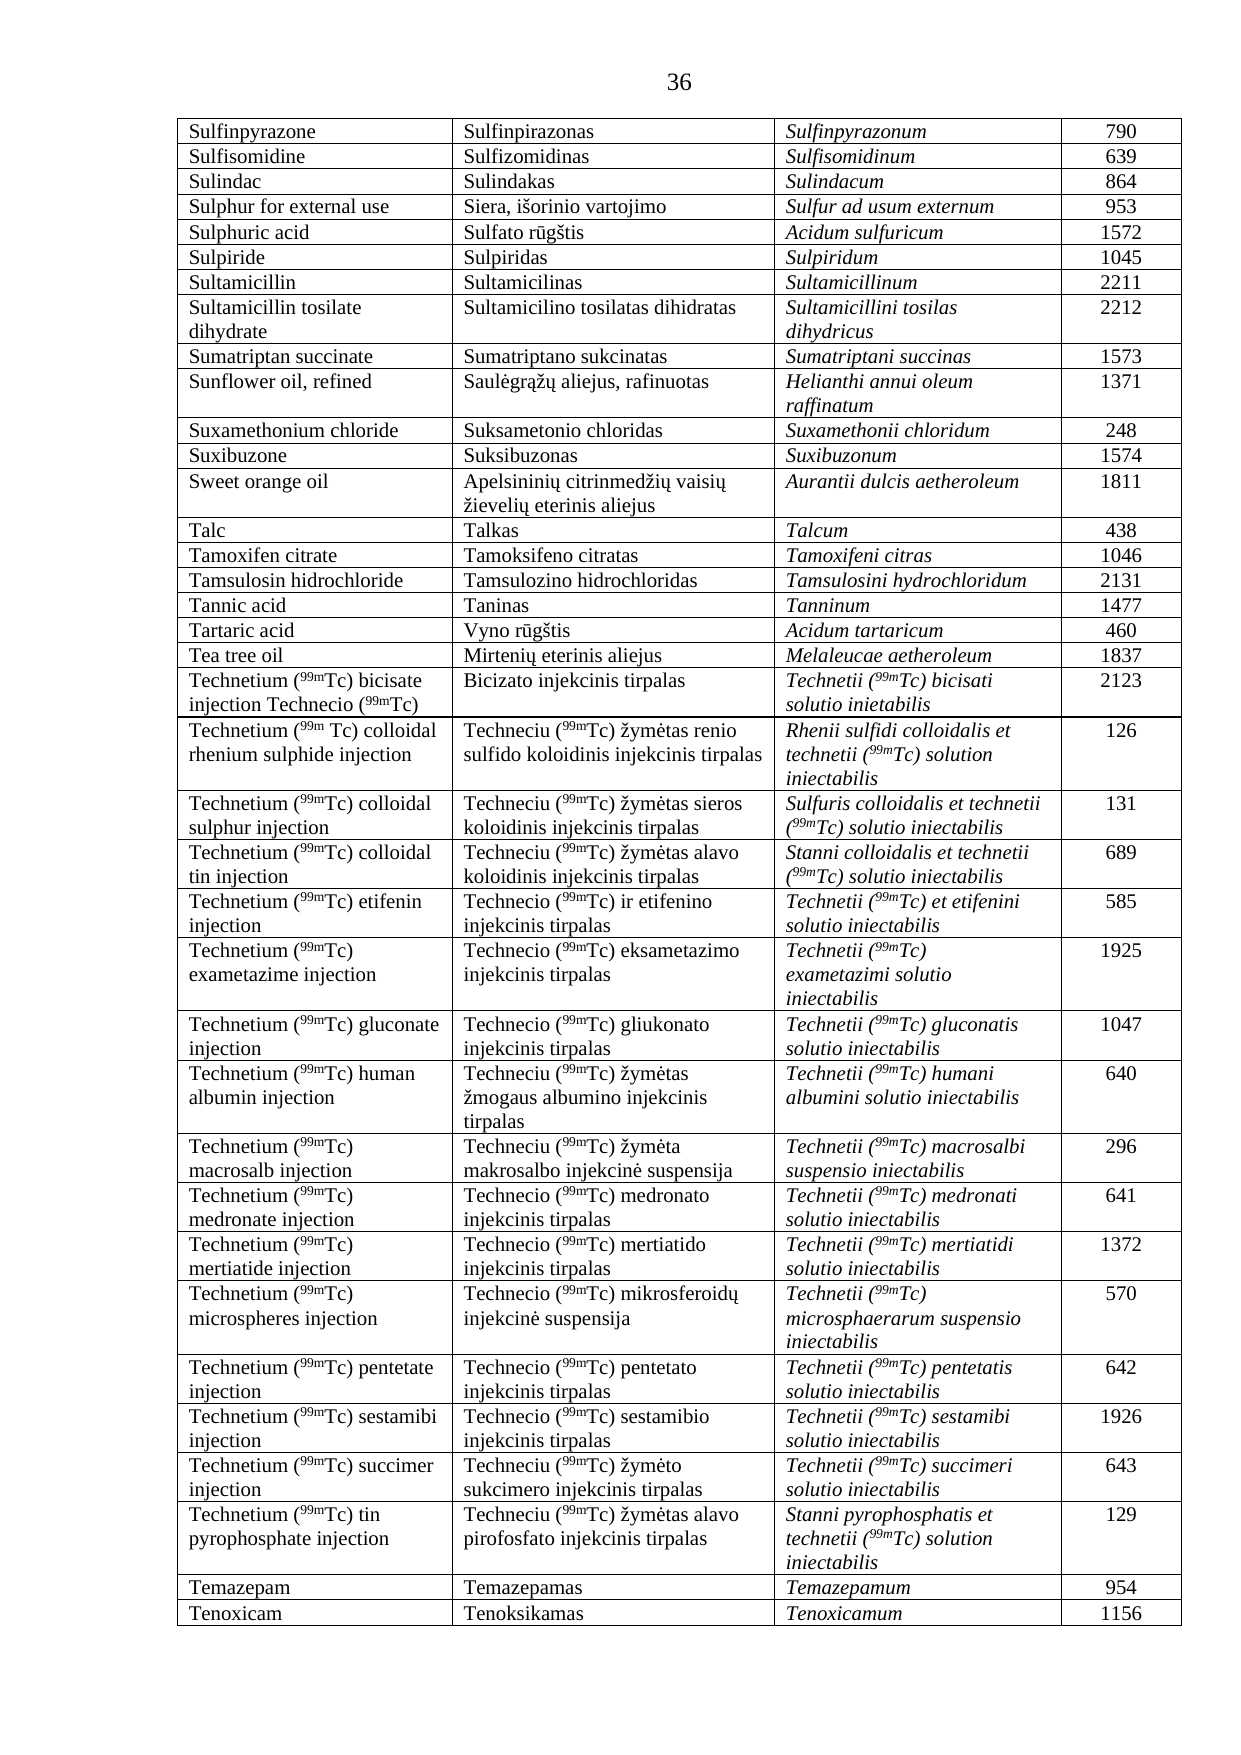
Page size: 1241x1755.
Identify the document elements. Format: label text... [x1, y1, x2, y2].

table_cell 1371 [1062, 369, 1181, 417]
table_cell 864 [1062, 169, 1181, 193]
table_cell Sulindakas [453, 169, 774, 193]
table_cell 1046 [1062, 543, 1181, 567]
table_cell Technetium (99mTc) colloidal tin injection [178, 840, 452, 888]
table_cell Mirtenių eterinis aliejus [453, 643, 774, 667]
table_cell Technecio (99mTc) mikrosferoidų injekcinė suspensija [453, 1281, 774, 1353]
table_cell Technetii (99mTc) humani albumini solutio iniectabilis [775, 1061, 1061, 1133]
table_cell 689 [1062, 840, 1181, 888]
table_cell Temazepamas [453, 1575, 774, 1599]
table_cell Technetium (99mTc) exametazime injection [178, 938, 452, 1010]
table_cell Tartaric acid [178, 618, 452, 642]
table_cell Technetii (99mTc) succimeri solutio iniectabilis [775, 1453, 1061, 1501]
table_cell Sulpiride [178, 245, 452, 269]
table_cell Technecio (99mTc) pentetato injekcinis tirpalas [453, 1355, 774, 1403]
table_cell Technetii (99mTc) sestamibi solutio iniectabilis [775, 1404, 1061, 1452]
table_cell Technecio (99mTc) gliukonato injekcinis tirpalas [453, 1011, 774, 1059]
table_cell Technetium (99mTc) medronate injection [178, 1183, 452, 1231]
table_cell 1372 [1062, 1232, 1181, 1280]
table_cell Techneciu (99mTc) žymėtas renio sulfido koloidinis injekcinis tirpalas [453, 718, 774, 790]
table_cell Technetium (99mTc) microspheres injection [178, 1281, 452, 1353]
table_cell Sulfisomidinum [775, 144, 1061, 168]
table_cell 131 [1062, 791, 1181, 839]
table_cell Sulpiridum [775, 245, 1061, 269]
table_cell Techneciu (99mTc) žymėtas alavo pirofosfato injekcinis tirpalas [453, 1502, 774, 1574]
table_cell 2123 [1062, 668, 1181, 716]
table_cell Sulfuris colloidalis et technetii (99mTc) solutio iniectabilis [775, 791, 1061, 839]
table_cell 953 [1062, 195, 1181, 218]
table_cell Sulpiridas [453, 245, 774, 269]
table_cell Suksibuzonas [453, 444, 774, 467]
table_cell 1572 [1062, 220, 1181, 244]
table_cell Tea tree oil [178, 643, 452, 667]
table_cell Technetium (99m Tc) colloidal rhenium sulphide injection [178, 718, 452, 790]
table_cell Tanninum [775, 593, 1061, 617]
table_cell 460 [1062, 618, 1181, 642]
table_cell Technecio (99mTc) ir etifenino injekcinis tirpalas [453, 889, 774, 937]
table_cell 129 [1062, 1502, 1181, 1574]
table_cell 1925 [1062, 938, 1181, 1010]
table_cell Technetium (99mTc) pentetate injection [178, 1355, 452, 1403]
table_cell Technetii (99mTc) gluconatis solutio iniectabilis [775, 1011, 1061, 1059]
table_cell Technetii (99mTc) exametazimi solutio iniectabilis [775, 938, 1061, 1010]
table_cell Technecio (99mTc) mertiatido injekcinis tirpalas [453, 1232, 774, 1280]
table_cell Tenoksikamas [453, 1600, 774, 1624]
table_cell Sultamicillini tosilas dihydricus [775, 295, 1061, 343]
table_cell Sulindac [178, 169, 452, 193]
table_cell 570 [1062, 1281, 1181, 1353]
table_cell Techneciu (99mTc) žymėtas sieros koloidinis injekcinis tirpalas [453, 791, 774, 839]
table_cell Technetii (99mTc) pentetatis solutio iniectabilis [775, 1355, 1061, 1403]
table_cell Technetium (99mTc) sestamibi injection [178, 1404, 452, 1452]
table_cell Technetii (99mTc) medronati solutio iniectabilis [775, 1183, 1061, 1231]
table_cell Sulfato rūgštis [453, 220, 774, 244]
table_cell Technetii (99mTc) microsphaerarum suspensio iniectabilis [775, 1281, 1061, 1353]
table_cell Tamsulosin hidrochloride [178, 568, 452, 592]
table_cell Sulindacum [775, 169, 1061, 193]
table_cell Suxibuzone [178, 444, 452, 467]
table_cell 640 [1062, 1061, 1181, 1133]
table_cell Helianthi annui oleum raffinatum [775, 369, 1061, 417]
table_cell Acidum tartaricum [775, 618, 1061, 642]
table_cell Sultamicillin tosilate dihydrate [178, 295, 452, 343]
table_cell Techneciu (99mTc) žymėtas žmogaus albumino injekcinis tirpalas [453, 1061, 774, 1133]
table_cell Talkas [453, 518, 774, 542]
table_cell Sulfizomidinas [453, 144, 774, 168]
table_cell Techneciu (99mTc) žymėtas alavo koloidinis injekcinis tirpalas [453, 840, 774, 888]
table_cell Taninas [453, 593, 774, 617]
table_cell Technetium (99mTc) tin pyrophosphate injection [178, 1502, 452, 1574]
table_cell 248 [1062, 418, 1181, 442]
table_cell Rhenii sulfidi colloidalis et technetii (99mTc) solution iniectabilis [775, 718, 1061, 790]
table_cell Technetium (99mTc) gluconate injection [178, 1011, 452, 1059]
table_cell Suxamethonium chloride [178, 418, 452, 442]
table_cell Sweet orange oil [178, 469, 452, 517]
table_cell Technecio (99mTc) eksametazimo injekcinis tirpalas [453, 938, 774, 1010]
table_cell Tannic acid [178, 593, 452, 617]
table_cell Technetii (99mTc) bicisati solutio inietabilis [775, 668, 1061, 716]
table_cell Techneciu (99mTc) žymėto sukcimero injekcinis tirpalas [453, 1453, 774, 1501]
table_cell Stanni colloidalis et technetii (99mTc) solutio iniectabilis [775, 840, 1061, 888]
table_cell Acidum sulfuricum [775, 220, 1061, 244]
table_cell Technetium (99mTc) macrosalb injection [178, 1134, 452, 1182]
table_cell 639 [1062, 144, 1181, 168]
table_cell Temazepam [178, 1575, 452, 1599]
table_cell 2211 [1062, 270, 1181, 294]
table_cell Sulphuric acid [178, 220, 452, 244]
table_cell Sunflower oil, refined [178, 369, 452, 417]
table_cell Techneciu (99mTc) žymėta makrosalbo injekcinė suspensija [453, 1134, 774, 1182]
table_cell Technetium (99mTc) human albumin injection [178, 1061, 452, 1133]
table_cell Technecio (99mTc) sestamibio injekcinis tirpalas [453, 1404, 774, 1452]
table_cell 296 [1062, 1134, 1181, 1182]
table_cell Sulfinpyrazonum [775, 119, 1061, 143]
table_cell Sumatriptano sukcinatas [453, 344, 774, 368]
table_cell Vyno rūgštis [453, 618, 774, 642]
table_cell Tamsulozino hidrochloridas [453, 568, 774, 592]
table_cell 2131 [1062, 568, 1181, 592]
table_cell 585 [1062, 889, 1181, 937]
table_cell Aurantii dulcis aetheroleum [775, 469, 1061, 517]
table_cell Melaleucae aetheroleum [775, 643, 1061, 667]
table_cell Siera, išorinio vartojimo [453, 195, 774, 218]
table_cell 438 [1062, 518, 1181, 542]
table_cell 641 [1062, 1183, 1181, 1231]
table_cell Tamoksifeno citratas [453, 543, 774, 567]
table_cell Sumatriptan succinate [178, 344, 452, 368]
table_cell Talc [178, 518, 452, 542]
table_cell 1926 [1062, 1404, 1181, 1452]
table_cell Sultamicilino tosilatas dihidratas [453, 295, 774, 343]
table_cell Suxamethonii chloridum [775, 418, 1061, 442]
table_cell 2212 [1062, 295, 1181, 343]
table_cell 1811 [1062, 469, 1181, 517]
table_cell Sulfisomidine [178, 144, 452, 168]
table_cell Tamsulosini hydrochloridum [775, 568, 1061, 592]
table_cell Tamoxifeni citras [775, 543, 1061, 567]
table_cell Technetium (99mTc) colloidal sulphur injection [178, 791, 452, 839]
table_cell Saulėgrąžų aliejus, rafinuotas [453, 369, 774, 417]
table_cell Sulphur for external use [178, 195, 452, 218]
table_cell 1047 [1062, 1011, 1181, 1059]
table_cell Technetium (99mTc) bicisate injection Technecio (99mTc) [178, 668, 452, 716]
table_cell Technetium (99mTc) succimer injection [178, 1453, 452, 1501]
table_cell 1837 [1062, 643, 1181, 667]
table_cell Sultamicilinas [453, 270, 774, 294]
table_cell Technetii (99mTc) macrosalbi suspensio iniectabilis [775, 1134, 1061, 1182]
table_cell Technetium (99mTc) mertiatide injection [178, 1232, 452, 1280]
table_cell 1477 [1062, 593, 1181, 617]
table_cell Temazepamum [775, 1575, 1061, 1599]
table_cell 1045 [1062, 245, 1181, 269]
table_cell Tenoxicam [178, 1600, 452, 1624]
table_cell Technetium (99mTc) etifenin injection [178, 889, 452, 937]
table_cell Technetii (99mTc) mertiatidi solutio iniectabilis [775, 1232, 1061, 1280]
table_cell Sulfinpyrazone [178, 119, 452, 143]
table_cell Tamoxifen citrate [178, 543, 452, 567]
table_cell Sumatriptani succinas [775, 344, 1061, 368]
table_cell Sultamicillinum [775, 270, 1061, 294]
table_cell Talcum [775, 518, 1061, 542]
table_cell 954 [1062, 1575, 1181, 1599]
table_cell Sulfur ad usum externum [775, 195, 1061, 218]
table_cell 643 [1062, 1453, 1181, 1501]
table_cell 1574 [1062, 444, 1181, 467]
table_cell Sultamicillin [178, 270, 452, 294]
table_cell 1156 [1062, 1600, 1181, 1624]
table_cell 642 [1062, 1355, 1181, 1403]
table_cell Technetii (99mTc) et etifenini solutio iniectabilis [775, 889, 1061, 937]
table_cell Suksametonio chloridas [453, 418, 774, 442]
table_cell Tenoxicamum [775, 1600, 1061, 1624]
table_cell 790 [1062, 119, 1181, 143]
table_cell Sulfinpirazonas [453, 119, 774, 143]
table_cell Technecio (99mTc) medronato injekcinis tirpalas [453, 1183, 774, 1231]
table_cell Bicizato injekcinis tirpalas [453, 668, 774, 716]
table_cell Apelsininių citrinmedžių vaisių žievelių eterinis aliejus [453, 469, 774, 517]
table_cell Stanni pyrophosphatis et technetii (99mTc) solution iniectabilis [775, 1502, 1061, 1574]
table_cell 126 [1062, 718, 1181, 790]
table_cell 1573 [1062, 344, 1181, 368]
table_cell Suxibuzonum [775, 444, 1061, 467]
